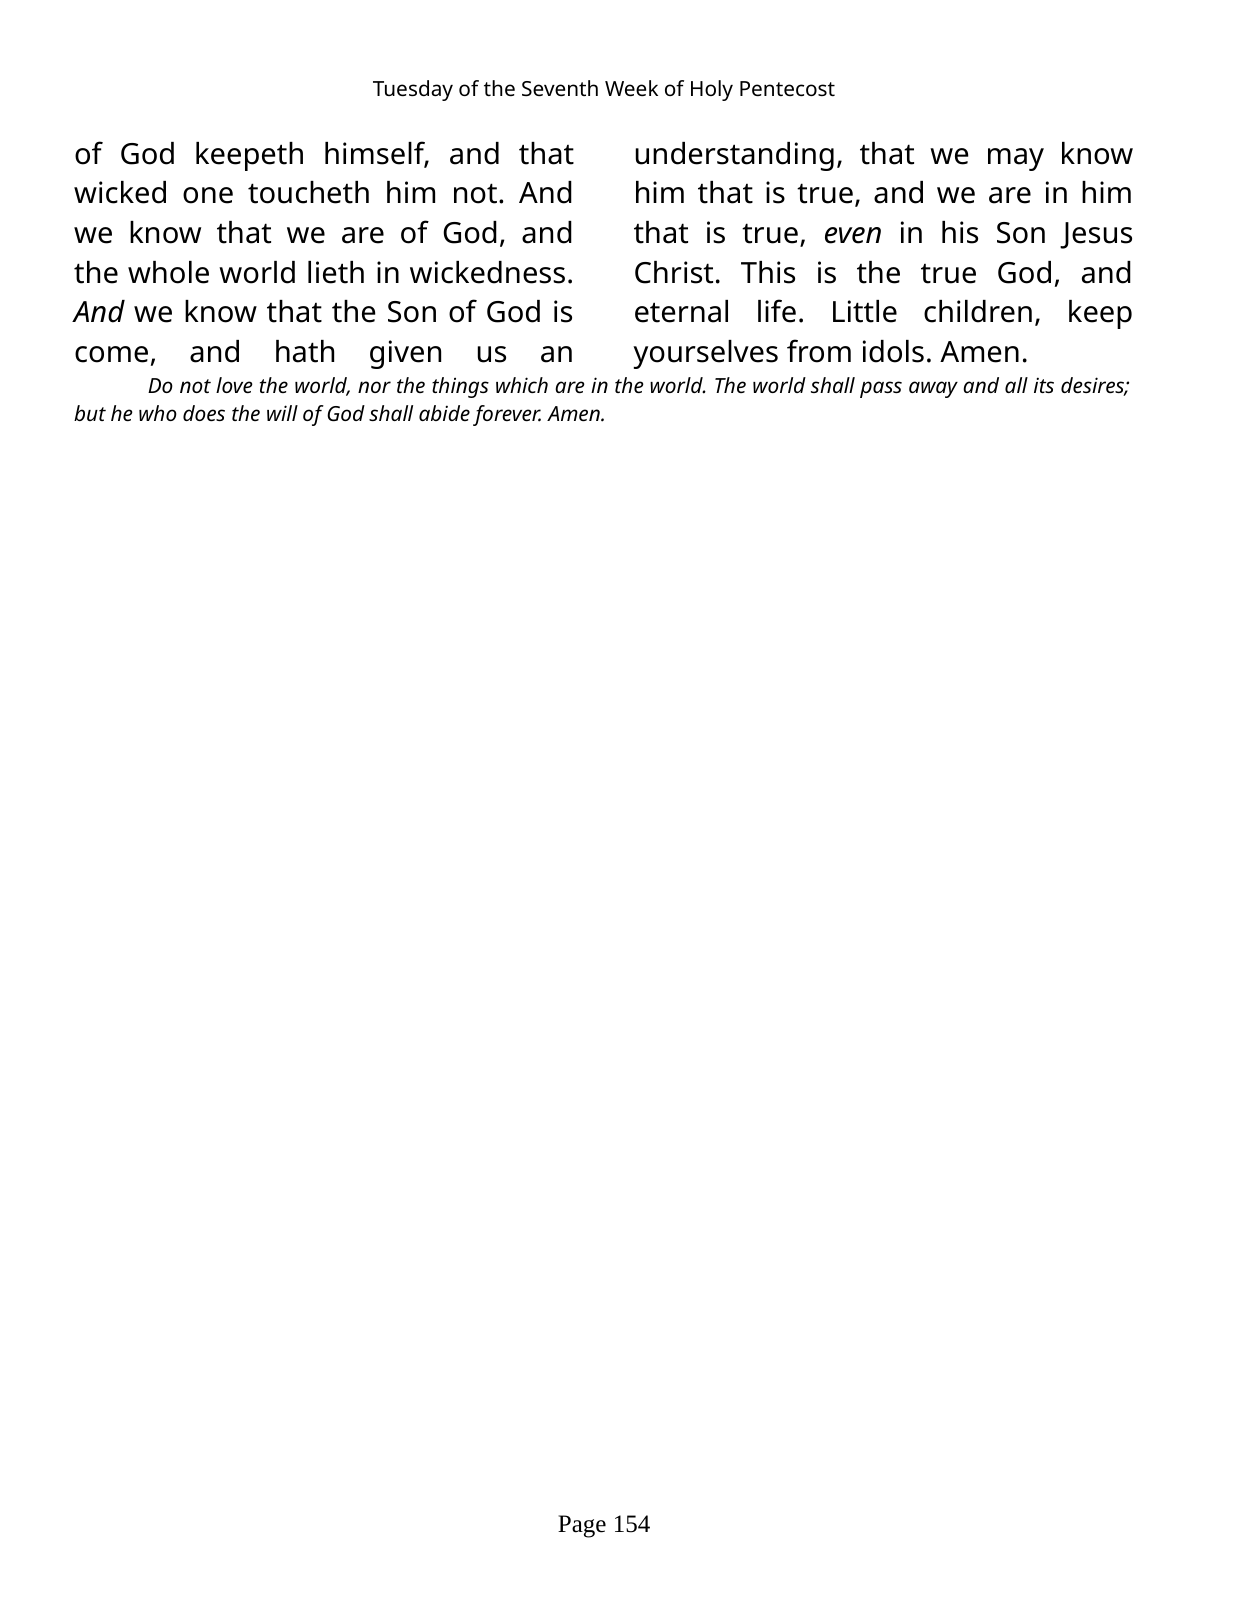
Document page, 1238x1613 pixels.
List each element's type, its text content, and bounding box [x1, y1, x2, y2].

text of God keepeth himself, and that wicked one toucheth him not. And we know that we are of God, and the whole world lieth in wickedness. And we know that the Son of God is come, and hath given us an [74, 133, 574, 371]
text understanding, that we may know him that is true, and we are in him that is true, even in his Son Jesus Christ. This is the true God, and eternal life. Little children, keep yourselves from idols. Amen. [633, 133, 1134, 371]
text Do not love the world, nor the things which are in the world. The world shall pass away and all its desires; but he who does the will of God shall abide forever. Amen. [74, 371, 1134, 428]
text Tuesday of the Seventh Week of Holy Pentecost [72, 74, 1135, 102]
